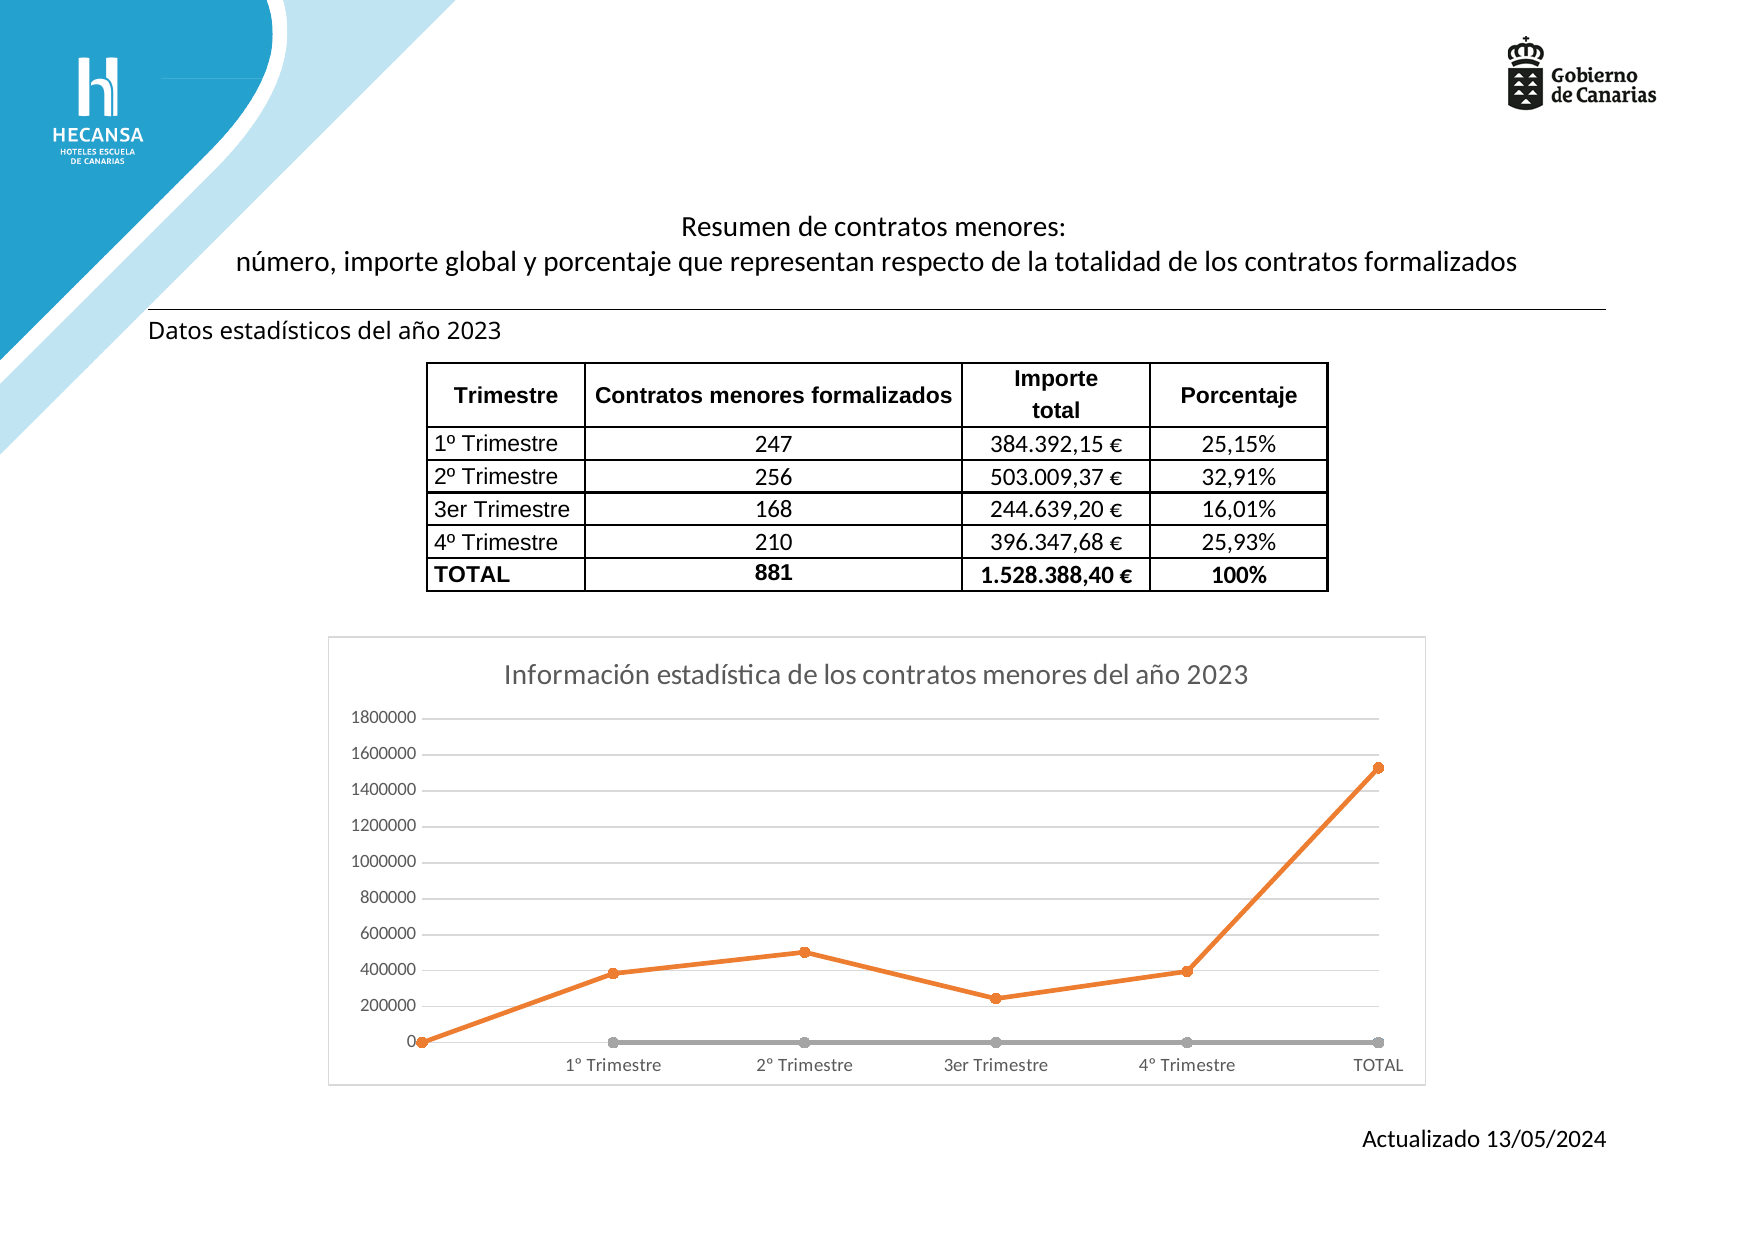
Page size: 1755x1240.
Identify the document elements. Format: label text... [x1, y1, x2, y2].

table_cell 244.639,20 € [963, 494, 1149, 524]
table_cell total [963, 393, 1149, 426]
table_header Contratos menores formalizados [586, 364, 961, 426]
table_cell 881 [586, 559, 961, 590]
table_cell 168 [586, 494, 961, 524]
table_header Porcentaje [1151, 364, 1326, 426]
table_cell 503.009,37 € [963, 461, 1149, 491]
table_cell 3er Trimestre [428, 494, 584, 524]
text Resumen de contratos menores: [214, 208, 1606, 243]
table_cell 32,91% [1151, 461, 1326, 491]
table_cell 1.528.388,40 € [963, 559, 1149, 590]
text [148, 208, 175, 235]
table_cell 1º Trimestre [428, 428, 584, 458]
text Datos estadísticos del año 2023 [148, 310, 1606, 346]
table_cell 396.347,68 € [963, 526, 1149, 557]
table_cell 100% [1151, 559, 1326, 590]
table_cell TOTAL [428, 559, 584, 590]
table_header Trimestre [428, 364, 584, 426]
table_header Importe [963, 364, 1149, 393]
table_cell 16,01% [1151, 494, 1326, 524]
table_cell 2º Trimestre [428, 461, 584, 491]
table_cell 247 [586, 428, 961, 458]
table_cell 256 [586, 461, 961, 491]
text número, importe global y porcentaje que representan respecto de la totalidad de los contratos formalizados [177, 243, 1606, 279]
table_cell 210 [586, 526, 961, 557]
table_cell 4º Trimestre [428, 526, 584, 557]
table_cell 25,15% [1151, 428, 1326, 458]
table_cell 384.392,15 € [963, 428, 1149, 458]
table_cell 25,93% [1151, 526, 1326, 557]
